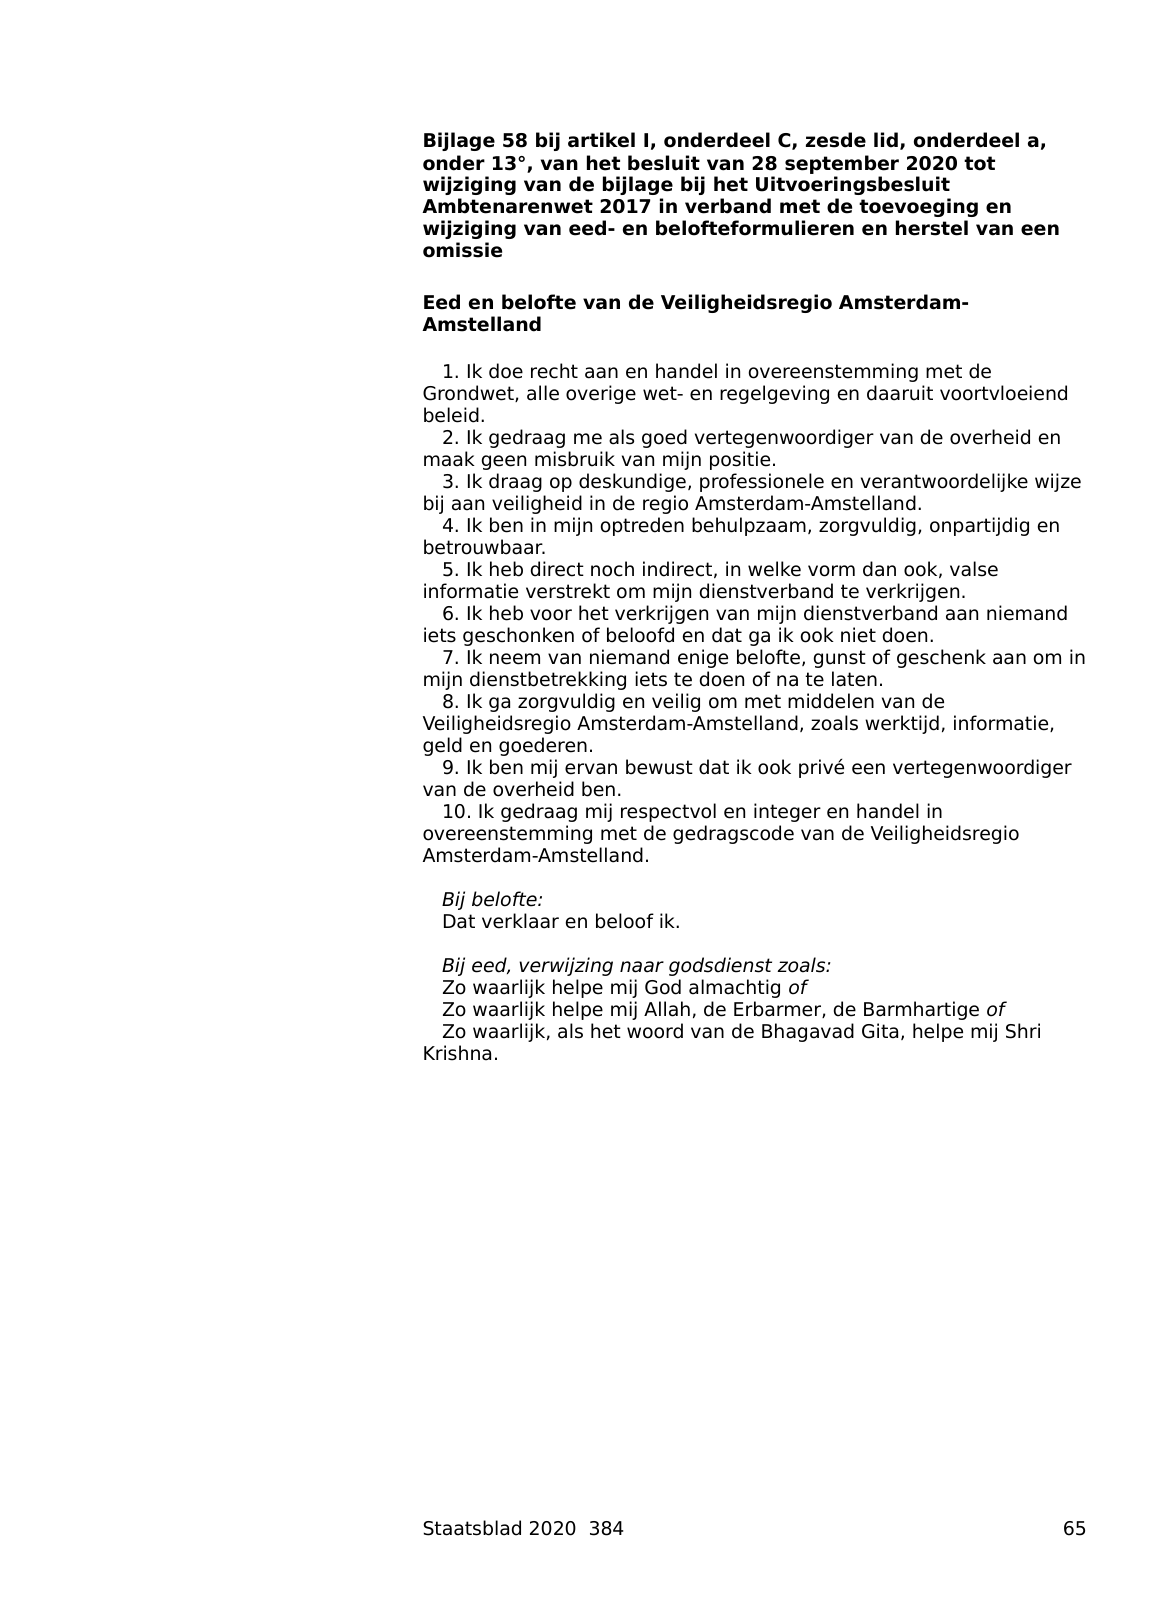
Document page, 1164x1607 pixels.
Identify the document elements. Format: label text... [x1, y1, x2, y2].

text 7. Ik neem van niemand enige belofte, gunst of geschenk aan om in mijn dienstbetrekking iets te doen of na te laten. [422, 647, 1087, 691]
text Dat verklaar en beloof ik. [422, 911, 1087, 933]
text 6. Ik heb voor het verkrijgen van mijn dienstverband aan niemand iets geschonken of beloofd en dat ga ik ook niet doen. [422, 603, 1087, 647]
subtitle Bijlage 58 bij artikel I, onderdeel C, zesde lid, onderdeel a, onder 13°, van het besluit van 28 september 2020 tot wijziging van de bijlage bij het Uitvoeringsbesluit Ambtenarenwet 2017 in verband met de toevoeging en wijziging van eed- en belofteformulieren en herstel van een omissie [422, 130, 1087, 262]
text 9. Ik ben mij ervan bewust dat ik ook privé een vertegenwoordiger van de overheid ben. [422, 757, 1087, 801]
text 10. Ik gedraag mij respectvol en integer en handel in overeenstemming met de gedragscode van de Veiligheidsregio Amsterdam-Amstelland. [422, 801, 1087, 867]
text 4. Ik ben in mijn optreden behulpzaam, zorgvuldig, onpartijdig en betrouwbaar. [422, 515, 1087, 559]
text Bij eed, verwijzing naar godsdienst zoals: [422, 955, 1087, 977]
subtitle Eed en belofte van de Veiligheidsregio Amsterdam-Amstelland [422, 292, 1087, 336]
text 3. Ik draag op deskundige, professionele en verantwoordelijke wijze bij aan veiligheid in de regio Amsterdam-Amstelland. [422, 471, 1087, 515]
text Zo waarlijk, als het woord van de Bhagavad Gita, helpe mij Shri Krishna. [422, 1021, 1087, 1065]
text Zo waarlijk helpe mij Allah, de Erbarmer, de Barmhartige of [422, 999, 1087, 1021]
text 5. Ik heb direct noch indirect, in welke vorm dan ook, valse informatie verstrekt om mijn dienstverband te verkrijgen. [422, 559, 1087, 603]
text Bij belofte: [422, 889, 1087, 911]
text 1. Ik doe recht aan en handel in overeenstemming met de Grondwet, alle overige wet- en regelgeving en daaruit voortvloeiend beleid. [422, 361, 1087, 427]
text 8. Ik ga zorgvuldig en veilig om met middelen van de Veiligheidsregio Amsterdam-Amstelland, zoals werktijd, informatie, geld en goederen. [422, 691, 1087, 757]
text Zo waarlijk helpe mij God almachtig of [422, 977, 1087, 999]
text 2. Ik gedraag me als goed vertegenwoordiger van de overheid en maak geen misbruik van mijn positie. [422, 427, 1087, 471]
